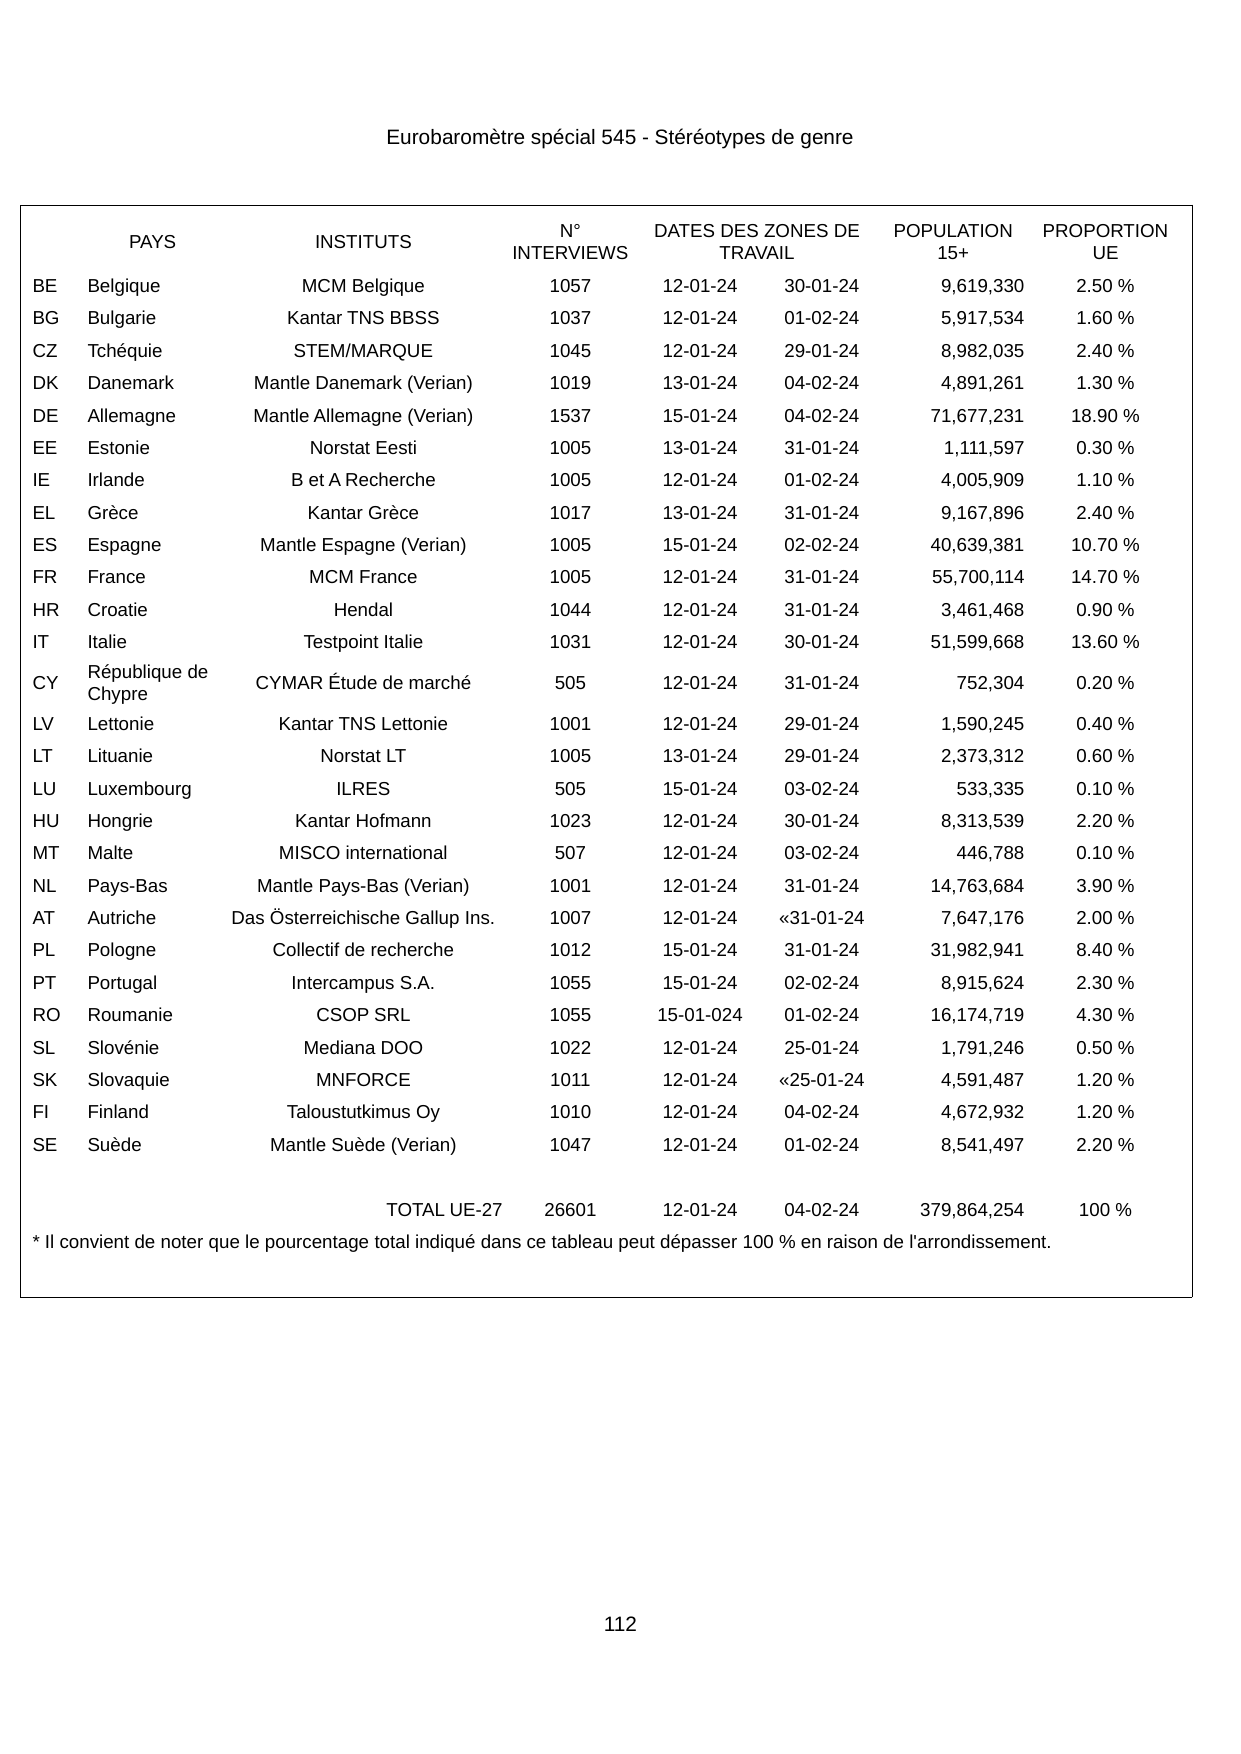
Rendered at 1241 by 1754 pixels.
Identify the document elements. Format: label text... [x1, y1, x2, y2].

table_cell AT [29, 901, 84, 934]
table_cell Taloustutkimus Oy [221, 1096, 505, 1128]
table_header PROPORTION UE [1027, 214, 1183, 269]
table_cell 1031 [505, 626, 635, 658]
table_cell 1001 [505, 707, 635, 739]
table_cell EE [29, 431, 84, 464]
table_cell 31-01-24 [765, 934, 879, 966]
table_cell 13-01-24 [635, 496, 765, 528]
table_cell 31-01-24 [765, 658, 879, 707]
table_cell Portugal [84, 966, 221, 999]
table_cell Italie [84, 626, 221, 658]
table_cell LV [29, 707, 84, 739]
table_cell 0,60 % [1027, 740, 1183, 772]
table_cell Belgique [84, 269, 221, 302]
table_cell 03-02-24 [765, 772, 879, 804]
table_cell France [84, 561, 221, 593]
table_cell 01-02-24 [765, 1128, 879, 1161]
table_header INSTITUTS [221, 214, 505, 269]
table_cell 13-01-24 [635, 740, 765, 772]
table_cell 1005 [505, 561, 635, 593]
table_cell 8,40 % [1027, 934, 1183, 966]
table_cell LT [29, 740, 84, 772]
table_cell 1007 [505, 901, 635, 934]
table_cell 29-01-24 [765, 740, 879, 772]
table_cell 1010 [505, 1096, 635, 1128]
table_cell Pologne [84, 934, 221, 966]
table_cell Danemark [84, 367, 221, 399]
table_cell [29, 1193, 84, 1225]
table_header N° INTERVIEWS [505, 214, 635, 269]
table_cell Mantle Espagne (Verian) [221, 529, 505, 561]
table_cell Mantle Suède (Verian) [221, 1128, 505, 1161]
table_cell 4 591 487 [879, 1064, 1027, 1096]
table_cell 1037 [505, 302, 635, 334]
table_cell 14 763 684 [879, 869, 1027, 901]
table_cell 29-01-24 [765, 707, 879, 739]
table_cell CY [29, 658, 84, 707]
table_cell 8 982 035 [879, 334, 1027, 367]
table_cell 1,20 % [1027, 1096, 1183, 1128]
table_cell 31 982 941 [879, 934, 1027, 966]
table_cell 2,00 % [1027, 901, 1183, 934]
table_cell Norstat LT [221, 740, 505, 772]
table_cell 04-02-24 [765, 1193, 879, 1225]
table_cell 01-02-24 [765, 999, 879, 1031]
table_cell 1005 [505, 529, 635, 561]
table_cell Irlande [84, 464, 221, 496]
table_cell 1012 [505, 934, 635, 966]
table_cell 30-01-24 [765, 269, 879, 302]
table_cell Suède [84, 1128, 221, 1161]
table_header POPULATION 15+ [879, 214, 1027, 269]
table_cell SE [29, 1128, 84, 1161]
table_cell [505, 1161, 635, 1193]
table_cell 04-02-24 [765, 367, 879, 399]
table_cell [84, 1161, 221, 1193]
table_cell SK [29, 1064, 84, 1096]
table_cell 12-01-24 [635, 901, 765, 934]
table_cell MT [29, 837, 84, 869]
table_cell Slovénie [84, 1031, 221, 1063]
table_cell 0,90 % [1027, 593, 1183, 626]
table_cell 2 373 312 [879, 740, 1027, 772]
table_cell 30-01-24 [765, 626, 879, 658]
table_cell «31-01-24 [765, 901, 879, 934]
table_cell Mantle Allemagne (Verian) [221, 399, 505, 431]
table_cell ES [29, 529, 84, 561]
table_cell 13-01-24 [635, 431, 765, 464]
table_cell 15-01-24 [635, 529, 765, 561]
table_cell 26601 [505, 1193, 635, 1225]
table_cell 12-01-24 [635, 1031, 765, 1063]
table_cell PL [29, 934, 84, 966]
table_cell 0,30 % [1027, 431, 1183, 464]
table_cell 2,30 % [1027, 966, 1183, 999]
table_cell Intercampus S.A. [221, 966, 505, 999]
table_cell [635, 1161, 765, 1193]
table_cell DE [29, 399, 84, 431]
table_cell 752 304 [879, 658, 1027, 707]
table_cell 15-01-24 [635, 966, 765, 999]
table_cell 12-01-24 [635, 593, 765, 626]
table_cell 0,50 % [1027, 1031, 1183, 1063]
table_cell 15-01-024 [635, 999, 765, 1031]
table_cell 1005 [505, 431, 635, 464]
table_cell Kantar TNS Lettonie [221, 707, 505, 739]
table_cell 1,20 % [1027, 1064, 1183, 1096]
table_cell 1 791 246 [879, 1031, 1027, 1063]
table_cell 1 111 597 [879, 431, 1027, 464]
table_cell 10,70 % [1027, 529, 1183, 561]
table_cell 15-01-24 [635, 934, 765, 966]
table_cell 18,90 % [1027, 399, 1183, 431]
table_cell 12-01-24 [635, 464, 765, 496]
table_cell 4,30 % [1027, 999, 1183, 1031]
table_cell 04-02-24 [765, 1096, 879, 1128]
table_cell 1005 [505, 464, 635, 496]
table_cell 1011 [505, 1064, 635, 1096]
table_cell 2,40 % [1027, 496, 1183, 528]
table_cell 12-01-24 [635, 869, 765, 901]
table_cell 12-01-24 [635, 302, 765, 334]
table_cell CYMAR Étude de marché [221, 658, 505, 707]
table_cell 12-01-24 [635, 804, 765, 837]
table_cell 12-01-24 [635, 707, 765, 739]
table_cell ILRES [221, 772, 505, 804]
table_cell 9 167 896 [879, 496, 1027, 528]
table_cell DK [29, 367, 84, 399]
table_cell 2,40 % [1027, 334, 1183, 367]
table_cell 01-02-24 [765, 302, 879, 334]
table_cell SL [29, 1031, 84, 1063]
table_cell Bulgarie [84, 302, 221, 334]
table_cell STEM/MARQUE [221, 334, 505, 367]
table_cell 446 788 [879, 837, 1027, 869]
table_cell 1537 [505, 399, 635, 431]
table_cell MCM Belgique [221, 269, 505, 302]
table_cell 0,10 % [1027, 837, 1183, 869]
table_cell 12-01-24 [635, 626, 765, 658]
table_cell PT [29, 966, 84, 999]
table_header [29, 214, 84, 269]
table_cell Allemagne [84, 399, 221, 431]
table_cell 55 700 114 [879, 561, 1027, 593]
table_cell MISCO international [221, 837, 505, 869]
table_cell Mantle Danemark (Verian) [221, 367, 505, 399]
table_cell IT [29, 626, 84, 658]
table_cell HR [29, 593, 84, 626]
table_cell Mantle Pays-Bas (Verian) [221, 869, 505, 901]
table_cell 0,40 % [1027, 707, 1183, 739]
table_cell 04-02-24 [765, 399, 879, 431]
table_cell 1022 [505, 1031, 635, 1063]
table_cell [1027, 1161, 1183, 1193]
table_cell 3 461 468 [879, 593, 1027, 626]
table_cell * Il convient de noter que le pourcentage total indiqué dans ce tableau peut dépasser 100 % en raison de l'arrondissement. [29, 1225, 1183, 1258]
table_cell 1045 [505, 334, 635, 367]
table_cell 1044 [505, 593, 635, 626]
table_cell Finland [84, 1096, 221, 1128]
table_cell Hendal [221, 593, 505, 626]
table_cell 71 677 231 [879, 399, 1027, 431]
table_cell 1005 [505, 740, 635, 772]
table_cell [29, 1161, 84, 1193]
table_cell 8 313 539 [879, 804, 1027, 837]
table_cell 5 917 534 [879, 302, 1027, 334]
table_cell 15-01-24 [635, 399, 765, 431]
table_cell 13,60 % [1027, 626, 1183, 658]
table_cell 0,20 % [1027, 658, 1183, 707]
table_cell Luxembourg [84, 772, 221, 804]
table_cell 4 672 932 [879, 1096, 1027, 1128]
table_cell IE [29, 464, 84, 496]
table_header DATES DES ZONES DE TRAVAIL [635, 214, 879, 269]
table_cell Malte [84, 837, 221, 869]
table_cell 1047 [505, 1128, 635, 1161]
table_cell 1057 [505, 269, 635, 302]
table_cell 01-02-24 [765, 464, 879, 496]
table_header PAYS [84, 214, 221, 269]
table_cell Grèce [84, 496, 221, 528]
table_cell République de Chypre [84, 658, 221, 707]
table_cell Das Österreichische Gallup Ins. [221, 901, 505, 934]
table_cell 31-01-24 [765, 561, 879, 593]
table_cell 31-01-24 [765, 496, 879, 528]
table_cell MNFORCE [221, 1064, 505, 1096]
table_cell 7 647 176 [879, 901, 1027, 934]
table_cell NL [29, 869, 84, 901]
table_cell BE [29, 269, 84, 302]
table_cell 29-01-24 [765, 334, 879, 367]
table_cell LU [29, 772, 84, 804]
table_cell Croatie [84, 593, 221, 626]
table_cell 1055 [505, 999, 635, 1031]
table_cell MCM France [221, 561, 505, 593]
table_cell 505 [505, 772, 635, 804]
table_cell 12-01-24 [635, 1193, 765, 1225]
table_cell Kantar TNS BBSS [221, 302, 505, 334]
table_cell 13-01-24 [635, 367, 765, 399]
table_cell Lettonie [84, 707, 221, 739]
table_cell 02-02-24 [765, 529, 879, 561]
table_cell 4 891 261 [879, 367, 1027, 399]
table_cell 1,10 % [1027, 464, 1183, 496]
table_cell Norstat Eesti [221, 431, 505, 464]
table_cell FR [29, 561, 84, 593]
table_cell Collectif de recherche [221, 934, 505, 966]
table_cell 8 541 497 [879, 1128, 1027, 1161]
table_cell RO [29, 999, 84, 1031]
table_cell Kantar Hofmann [221, 804, 505, 837]
table_cell 4 005 909 [879, 464, 1027, 496]
table_cell Espagne [84, 529, 221, 561]
table_cell 40 639 381 [879, 529, 1027, 561]
table_cell 12-01-24 [635, 1064, 765, 1096]
table_cell 02-02-24 [765, 966, 879, 999]
table_cell Estonie [84, 431, 221, 464]
table_cell 12-01-24 [635, 1128, 765, 1161]
table_cell [765, 1161, 879, 1193]
table_cell 1,60 % [1027, 302, 1183, 334]
table_cell 12-01-24 [635, 269, 765, 302]
table_cell 30-01-24 [765, 804, 879, 837]
table_cell 1,30 % [1027, 367, 1183, 399]
table_cell HU [29, 804, 84, 837]
table_cell 31-01-24 [765, 431, 879, 464]
table_cell Pays-Bas [84, 869, 221, 901]
table_cell Hongrie [84, 804, 221, 837]
table_cell 507 [505, 837, 635, 869]
table_cell Autriche [84, 901, 221, 934]
table_cell Slovaquie [84, 1064, 221, 1096]
table_cell 1055 [505, 966, 635, 999]
table_cell [84, 1193, 221, 1225]
table_cell CZ [29, 334, 84, 367]
table_cell 3,90 % [1027, 869, 1183, 901]
table_cell 2,20 % [1027, 804, 1183, 837]
table_cell 31-01-24 [765, 869, 879, 901]
table_cell 2,50 % [1027, 269, 1183, 302]
table_cell 1023 [505, 804, 635, 837]
table_cell 533 335 [879, 772, 1027, 804]
table_cell [879, 1161, 1027, 1193]
table_cell BG [29, 302, 84, 334]
table_cell 12-01-24 [635, 1096, 765, 1128]
table_cell 1019 [505, 367, 635, 399]
table_cell Lituanie [84, 740, 221, 772]
table_cell 15-01-24 [635, 772, 765, 804]
table_cell EL [29, 496, 84, 528]
table_cell 379 864 254 [879, 1193, 1027, 1225]
table_cell 31-01-24 [765, 593, 879, 626]
table_cell 100 % [1027, 1193, 1183, 1225]
table_cell 12-01-24 [635, 837, 765, 869]
table_cell TOTAL UE-27 [221, 1193, 505, 1225]
table_cell [221, 1161, 505, 1193]
table_cell Testpoint Italie [221, 626, 505, 658]
table_cell 2,20 % [1027, 1128, 1183, 1161]
table_cell 8 915 624 [879, 966, 1027, 999]
table_cell CSOP SRL [221, 999, 505, 1031]
table_cell «25-01-24 [765, 1064, 879, 1096]
table_cell 1001 [505, 869, 635, 901]
table_cell 12-01-24 [635, 561, 765, 593]
table_cell 16 174 719 [879, 999, 1027, 1031]
table_cell 51 599 668 [879, 626, 1027, 658]
table_cell Tchéquie [84, 334, 221, 367]
table_cell 14,70 % [1027, 561, 1183, 593]
table_cell FI [29, 1096, 84, 1128]
table_cell 03-02-24 [765, 837, 879, 869]
table_cell 1 590 245 [879, 707, 1027, 739]
table_cell 25-01-24 [765, 1031, 879, 1063]
table_cell 0,10 % [1027, 772, 1183, 804]
table_cell Roumanie [84, 999, 221, 1031]
table_cell 1017 [505, 496, 635, 528]
table_cell Kantar Grèce [221, 496, 505, 528]
table_cell 9 619 330 [879, 269, 1027, 302]
table_cell 12-01-24 [635, 334, 765, 367]
table_cell Mediana DOO [221, 1031, 505, 1063]
table_cell 12-01-24 [635, 658, 765, 707]
table_cell B et A Recherche [221, 464, 505, 496]
table_cell 505 [505, 658, 635, 707]
